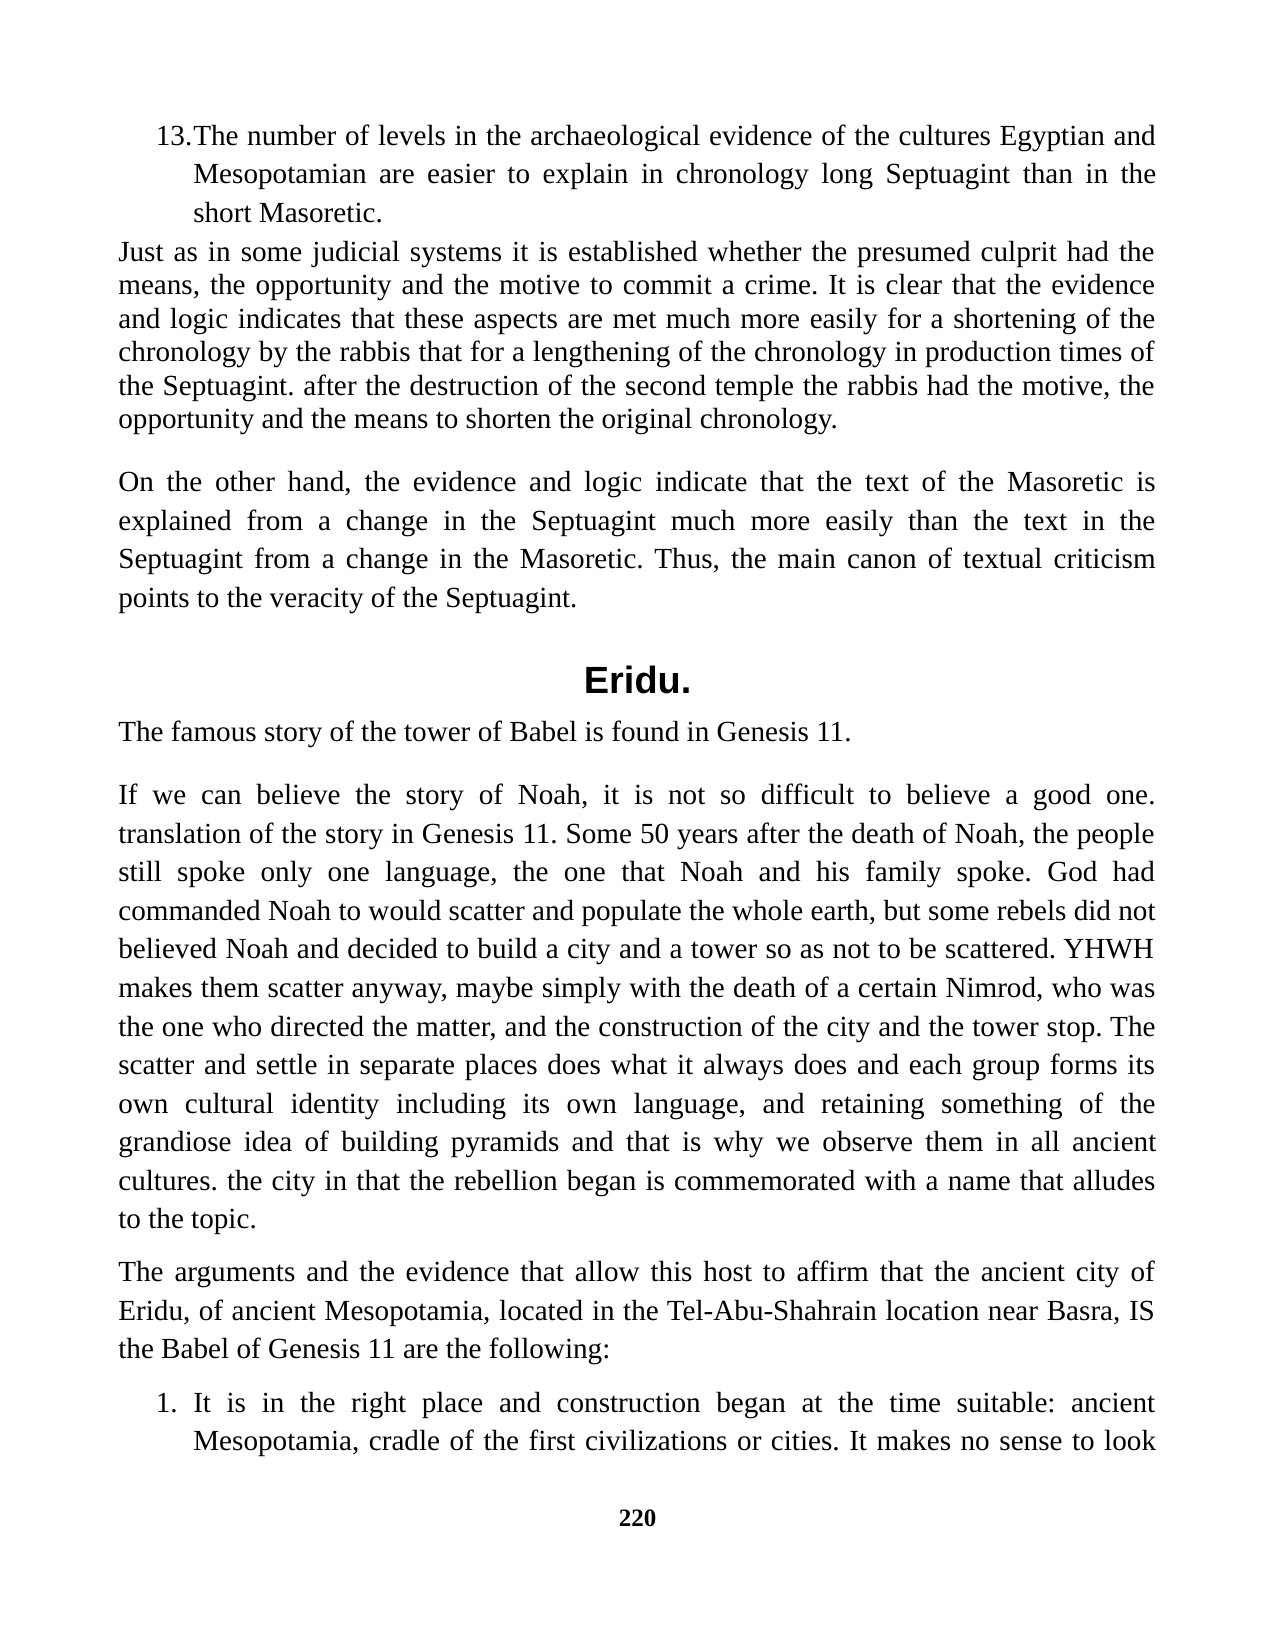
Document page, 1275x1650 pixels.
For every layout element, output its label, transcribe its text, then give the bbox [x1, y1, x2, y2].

text The arguments and the evidence that allow this host to affirm that the ancient city of Eridu, of ancient Mesopotamia, located in the Tel-Abu-Shahrain location near Basra, IS the Babel of Genesis 11 are the following: [118, 1254, 1157, 1365]
text On the other hand, the evidence and logic indicate that the text of the Masoretic is explained from a change in the Septuagint much more easily than the text in the Septuagint from a change in the Masoretic. Thus, the main canon of textual criticism points to the veracity of the Septuagint. [118, 464, 1157, 614]
text If we can believe the story of Noah, it is not so difficult to believe a good one. translation of the story in Genesis 11. Some 50 years after the death of Noah, the people still spoke only one language, the one that Noah and his family spoke. God had commanded Noah to would scatter and populate the whole earth, but some rebels did not believed Noah and decided to build a city and a tower so as not to be scattered. YHWH makes them scatter anyway, maybe simply with the death of a certain Nimrod, who was the one who directed the matter, and the construction of the city and the tower stop. The scatter and settle in separate places does what it always does and each group forms its own cultural identity including its own language, and retaining something of the grandiose idea of ​​building pyramids and that is why we observe them in all ancient cultures. the city in that the rebellion began is commemorated with a name that alludes to the topic. [118, 777, 1157, 1235]
text Just as in some judicial systems it is established whether the presumed culprit had the means, the opportunity and the motive to commit a crime. It is clear that the evidence and logic indicates that these aspects are met much more easily for a shortening of the chronology by the rabbis that for a lengthening of the chronology in production times of the Septuagint. after the destruction of the second temple the rabbis had the motive, the opportunity and the means to shorten the original chronology. [118, 234, 1157, 435]
list The number of levels in the archaeological evidence of the cultures Egyptian and Mesopotamian are easier to explain in chronology long Septuagint than in the short Masoretic. [156, 118, 1157, 229]
subtitle Eridu. [118, 658, 1157, 702]
text The famous story of the tower of Babel is found in Genesis 11. [118, 714, 1157, 748]
list It is in the right place and construction began at the time suitable: ancient Mesopotamia, cradle of the first civilizations or cities. It makes no sense to look [156, 1385, 1157, 1457]
